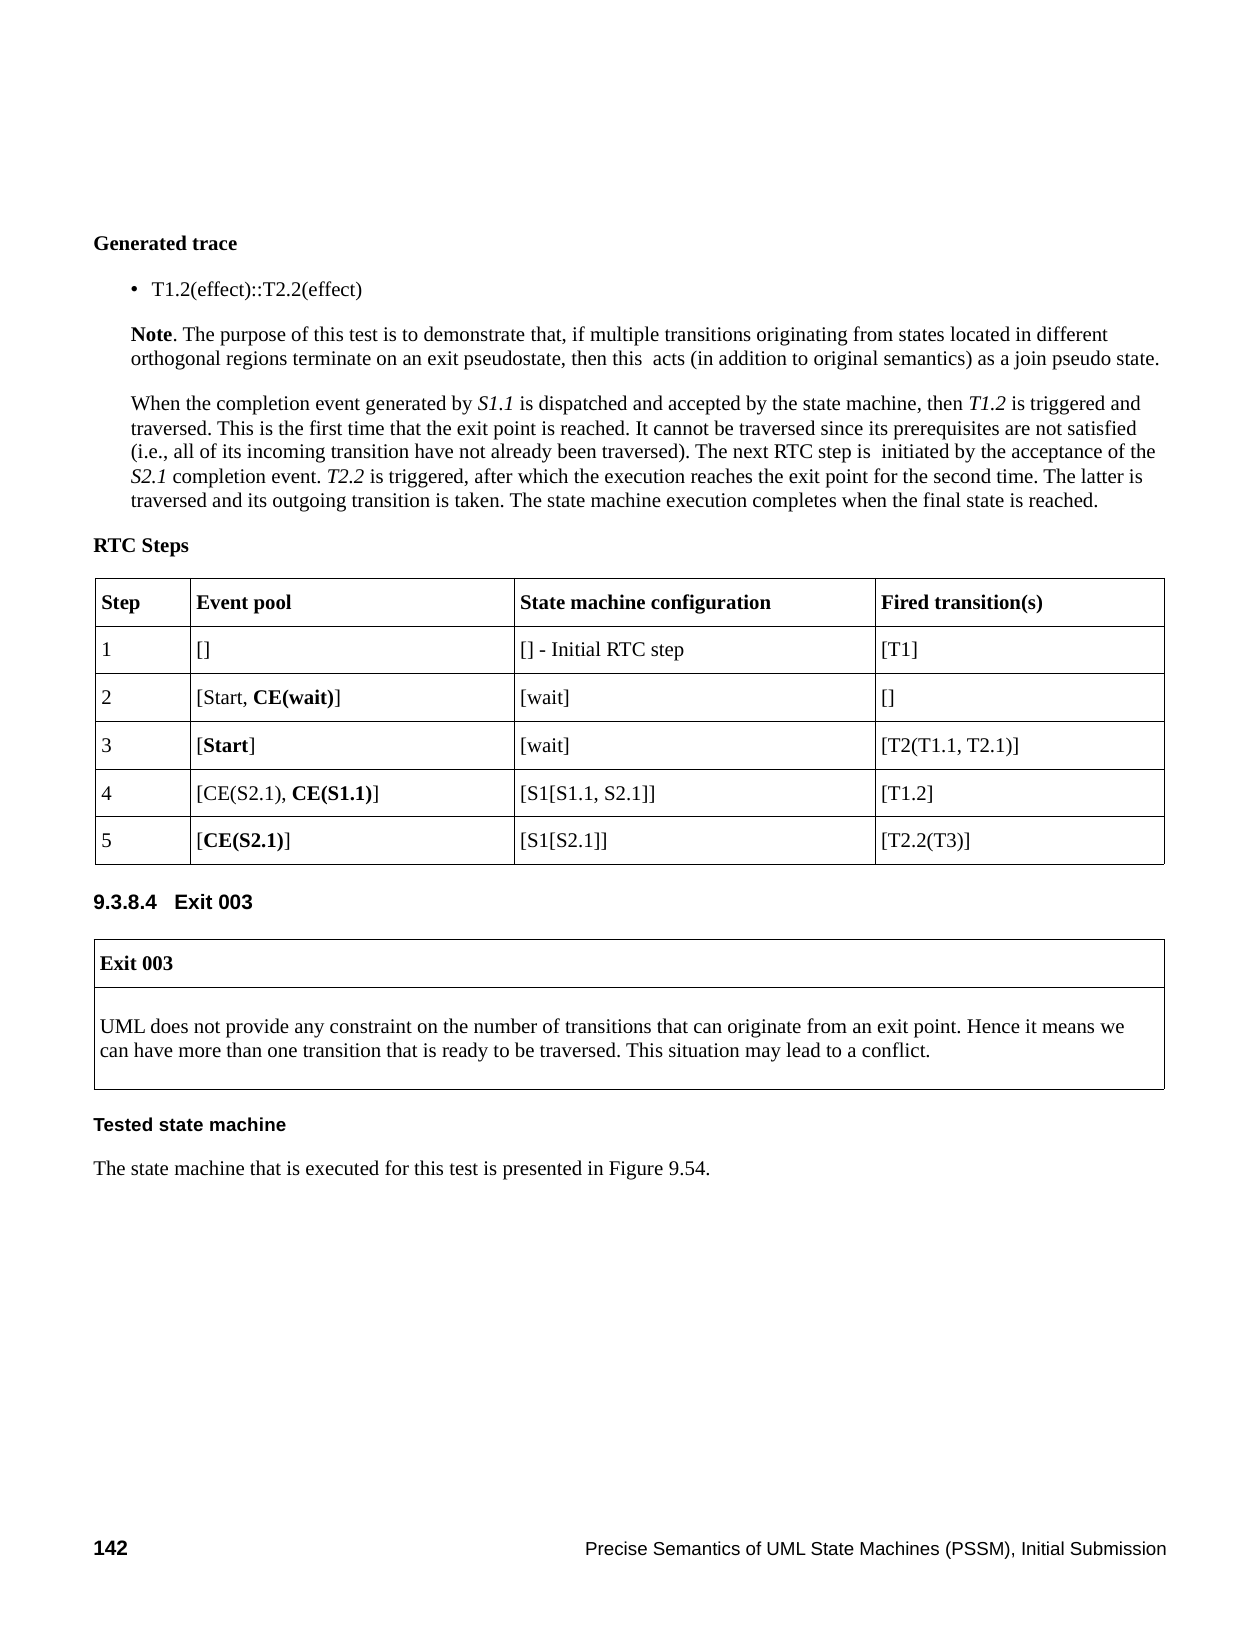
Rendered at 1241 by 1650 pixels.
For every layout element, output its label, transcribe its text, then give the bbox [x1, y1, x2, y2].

table_cell [wait] [515, 674, 875, 721]
table_cell [] - Initial RTC step [515, 627, 875, 673]
text The state machine that is executed for this test is presented in Figure 9.54. [93, 1156, 1164, 1180]
table_cell [] [191, 627, 514, 673]
table_cell [S1[S2.1]] [515, 817, 875, 864]
table_cell [Start, CE(wait)] [191, 674, 514, 721]
table_cell [T1] [876, 627, 1164, 673]
table_cell [] [876, 674, 1164, 721]
list T1.2(effect)::T2.2(effect) [131, 276, 1164, 301]
table_cell 1 [96, 627, 190, 673]
text RTC Steps [93, 533, 1164, 557]
table_cell 4 [96, 770, 190, 816]
text When the completion event generated by S1.1 is dispatched and accepted by the state machine, then T1.2 is triggered and traversed. This is the first time that the exit point is reached. It cannot be traversed since its prerequisites are not satisfied (i.e., all of its incoming transition have not already been traversed). The next RTC step is initiated by the acceptance of the S2.1 completion event. T2.2 is triggered, after which the execution reaches the exit point for the second time. The latter is traversed and its outgoing transition is taken. The state machine execution completes when the final state is reached. [131, 391, 1164, 512]
subtitle Tested state machine [93, 1114, 1164, 1135]
table_cell 5 [96, 817, 190, 864]
table_header State machine configuration [515, 579, 875, 626]
table_cell [wait] [515, 722, 875, 769]
text Note. The purpose of this test is to demonstrate that, if multiple transitions originating from states located in different orthogonal regions terminate on an exit pseudostate, then this acts (in addition to original semantics) as a join pseudo state. [131, 322, 1164, 370]
table_cell [Start] [191, 722, 514, 769]
table_cell [S1[S1.1, S2.1]] [515, 770, 875, 816]
table_cell 2 [96, 674, 190, 721]
table_cell 3 [96, 722, 190, 769]
table_header Fired transition(s) [876, 579, 1164, 626]
table_header Event pool [191, 579, 514, 626]
subtitle Exit 003 [93, 889, 1164, 914]
table_cell UML does not provide any constraint on the number of transitions that can originate from an exit point. Hence it means we can have more than one transition that is ready to be traversed. This situation may lead to a conflict. [95, 988, 1164, 1089]
table_cell [CE(S2.1)] [191, 817, 514, 864]
table_cell [CE(S2.1), CE(S1.1)] [191, 770, 514, 816]
table_header Step [96, 579, 190, 626]
table_cell [T1.2] [876, 770, 1164, 816]
table_cell [T2.2(T3)] [876, 817, 1164, 864]
text Generated trace [93, 231, 1164, 255]
table_header Exit 003 [95, 940, 1164, 987]
table_cell [T2(T1.1, T2.1)] [876, 722, 1164, 769]
